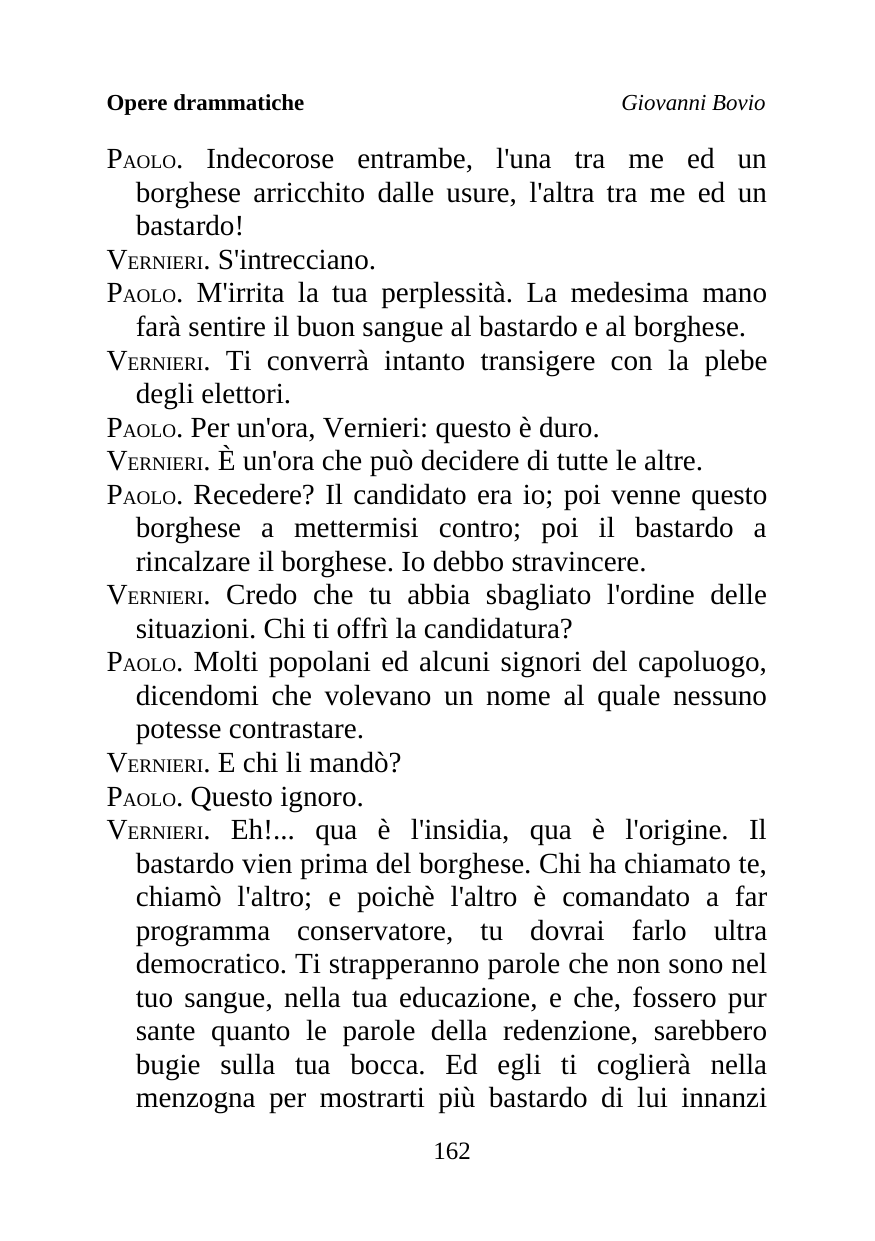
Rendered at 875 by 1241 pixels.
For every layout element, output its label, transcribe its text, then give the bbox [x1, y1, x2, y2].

text Vernieri. S'intrecciano. [106, 242, 768, 276]
text Vernieri. E chi li mandò? [106, 745, 768, 779]
text Vernieri. Credo che tu abbia sbagliato l'ordine delle situazioni. Chi ti offrì la candidatura? [106, 577, 768, 644]
text Paolo. Per un'ora, Vernieri: questo è duro. [106, 410, 768, 443]
text Paolo. Recedere? Il candidato era io; poi venne questo borghese a mettermisi contro; poi il bastardo a rincalzare il borghese. Io debbo stravincere. [106, 477, 768, 577]
text Paolo. Indecorose entrambe, l'una tra me ed un borghese arricchito dalle usure, l'altra tra me ed un bastardo! [106, 141, 768, 242]
text Vernieri. Ti converrà intanto transigere con la plebe degli elettori. [106, 343, 768, 410]
text Paolo. M'irrita la tua perplessità. La medesima mano farà sentire il buon sangue al bastardo e al borghese. [106, 276, 768, 343]
text Vernieri. Eh!... qua è l'insidia, qua è l'origine. Il bastardo vien prima del borghese. Chi ha chiamato te, chiamò l'altro; e poichè l'altro è comandato a far programma conservatore, tu dovrai farlo ultra democratico. Ti strapperanno parole che non sono nel tuo sangue, nella tua educazione, e che, fossero pur sante quanto le parole della redenzione, sarebbero bugie sulla tua bocca. Ed egli ti coglierà nella menzogna per mostrarti più bastardo di lui innanzi [106, 812, 768, 1114]
text Paolo. Questo ignoro. [106, 779, 768, 812]
text Paolo. Molti popolani ed alcuni signori del capoluogo, dicendomi che volevano un nome al quale nessuno potesse contrastare. [106, 644, 768, 745]
text Vernieri. È un'ora che può decidere di tutte le altre. [106, 443, 768, 477]
